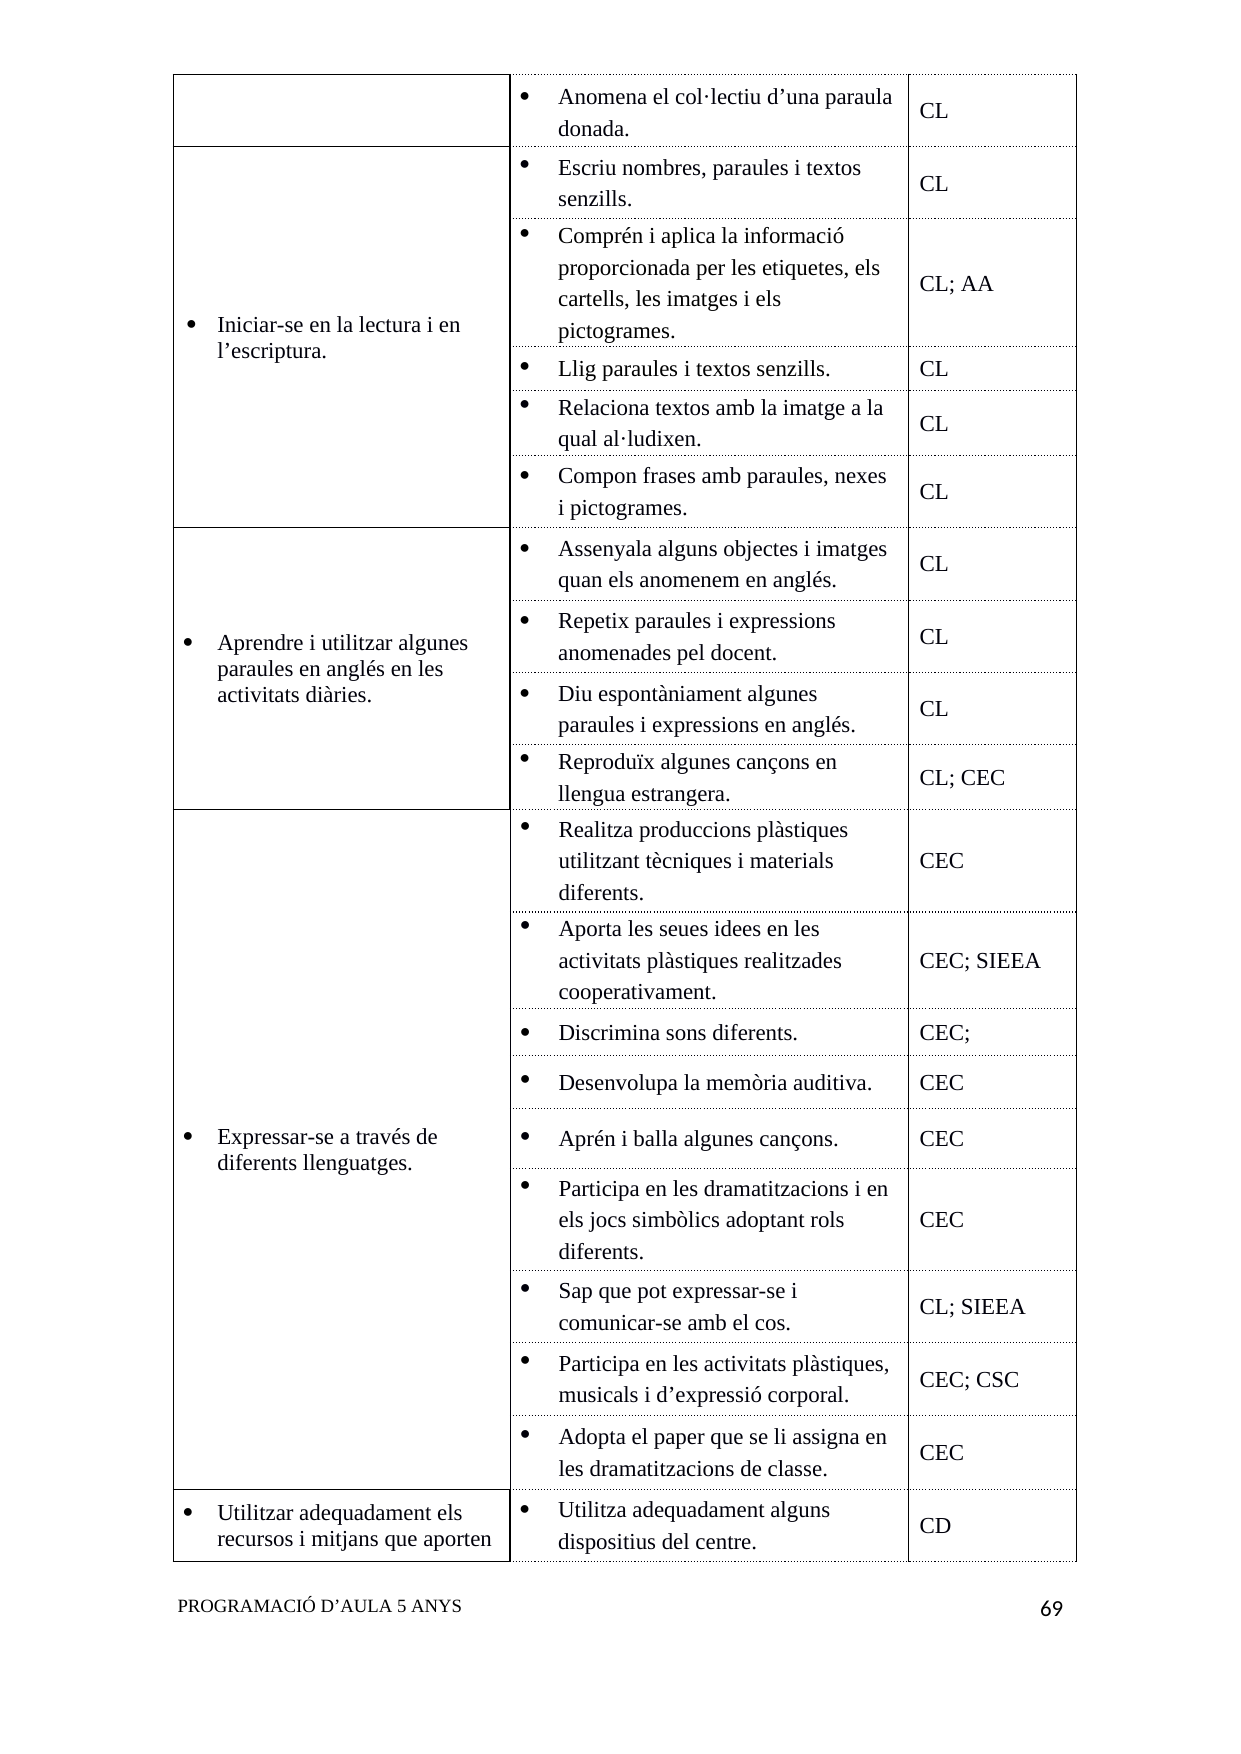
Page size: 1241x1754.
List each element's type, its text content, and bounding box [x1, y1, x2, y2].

table_cell Iniciar-se en la lectura i en l’escriptura. [174, 147, 509, 527]
table_cell Llig paraules i textos senzills. [511, 346, 908, 390]
table_cell Aprén i balla algunes cançons. [511, 1108, 908, 1168]
table_cell Compon frases amb paraules, nexes i pictogrames. [511, 455, 908, 527]
table_cell Sap que pot expressar-se i comunicar-se amb el cos. [511, 1270, 908, 1342]
table_cell CL [909, 146, 1076, 218]
table_cell CEC [909, 1415, 1076, 1489]
table_cell CL; CEC [909, 744, 1076, 809]
table_cell Aporta les seues idees en les activitats plàstiques realitzades cooperativament. [511, 911, 908, 1008]
table_cell Utilitzar adequadament els recursos i mitjans que aporten [174, 1490, 509, 1561]
table_cell CL [909, 455, 1076, 527]
table_cell CL [909, 74, 1076, 146]
table_cell Comprén i aplica la informació proporcionada per les etiquetes, els cartells, les imatges i els pictogrames. [511, 218, 908, 346]
table_cell Anomena el col·lectiu d’una paraula donada. [511, 74, 908, 146]
table_cell Utilitza adequadament alguns dispositius del centre. [511, 1489, 908, 1561]
table_cell CEC; [909, 1008, 1076, 1055]
table_cell CEC [909, 809, 1076, 911]
table_cell CEC [909, 1168, 1076, 1270]
table_cell [174, 75, 509, 146]
table_cell Relaciona textos amb la imatge a la qual al·ludixen. [511, 390, 908, 455]
table_cell Aprendre i utilitzar algunes paraules en anglés en les activitats diàries. [174, 528, 509, 809]
table_cell Expressar-se a través de diferents llenguatges. [174, 810, 510, 1489]
table_cell Reproduïx algunes cançons en llengua estrangera. [511, 744, 908, 809]
table_cell Diu espontàniament algunes paraules i expressions en anglés. [511, 672, 908, 744]
table_cell CD [909, 1489, 1076, 1561]
table_cell CL [909, 346, 1076, 390]
table_cell CL; SIEEA [909, 1270, 1076, 1342]
table_cell CL [909, 672, 1076, 744]
table_cell CL [909, 390, 1076, 455]
table_cell Repetix paraules i expressions anomenades pel docent. [511, 600, 908, 672]
table_cell CL [909, 527, 1076, 599]
table_cell CEC; SIEEA [909, 911, 1076, 1008]
table_cell Assenyala alguns objectes i imatges quan els anomenem en anglés. [511, 527, 908, 599]
table_cell Discrimina sons diferents. [511, 1008, 908, 1055]
table_cell CEC [909, 1055, 1076, 1108]
table_cell Participa en les activitats plàstiques, musicals i d’expressió corporal. [511, 1342, 908, 1415]
table_cell Escriu nombres, paraules i textos senzills. [511, 146, 908, 218]
table_cell CEC; CSC [909, 1342, 1076, 1415]
table_cell Participa en les dramatitzacions i en els jocs simbòlics adoptant rols diferents. [511, 1168, 908, 1270]
table_cell Desenvolupa la memòria auditiva. [511, 1055, 908, 1108]
table_cell CL [909, 600, 1076, 672]
table_cell CL; AA [909, 218, 1076, 346]
table_cell Realitza produccions plàstiques utilitzant tècniques i materials diferents. [511, 809, 908, 911]
table_cell Adopta el paper que se li assigna en les dramatitzacions de classe. [511, 1415, 908, 1489]
table_cell CEC [909, 1108, 1076, 1168]
